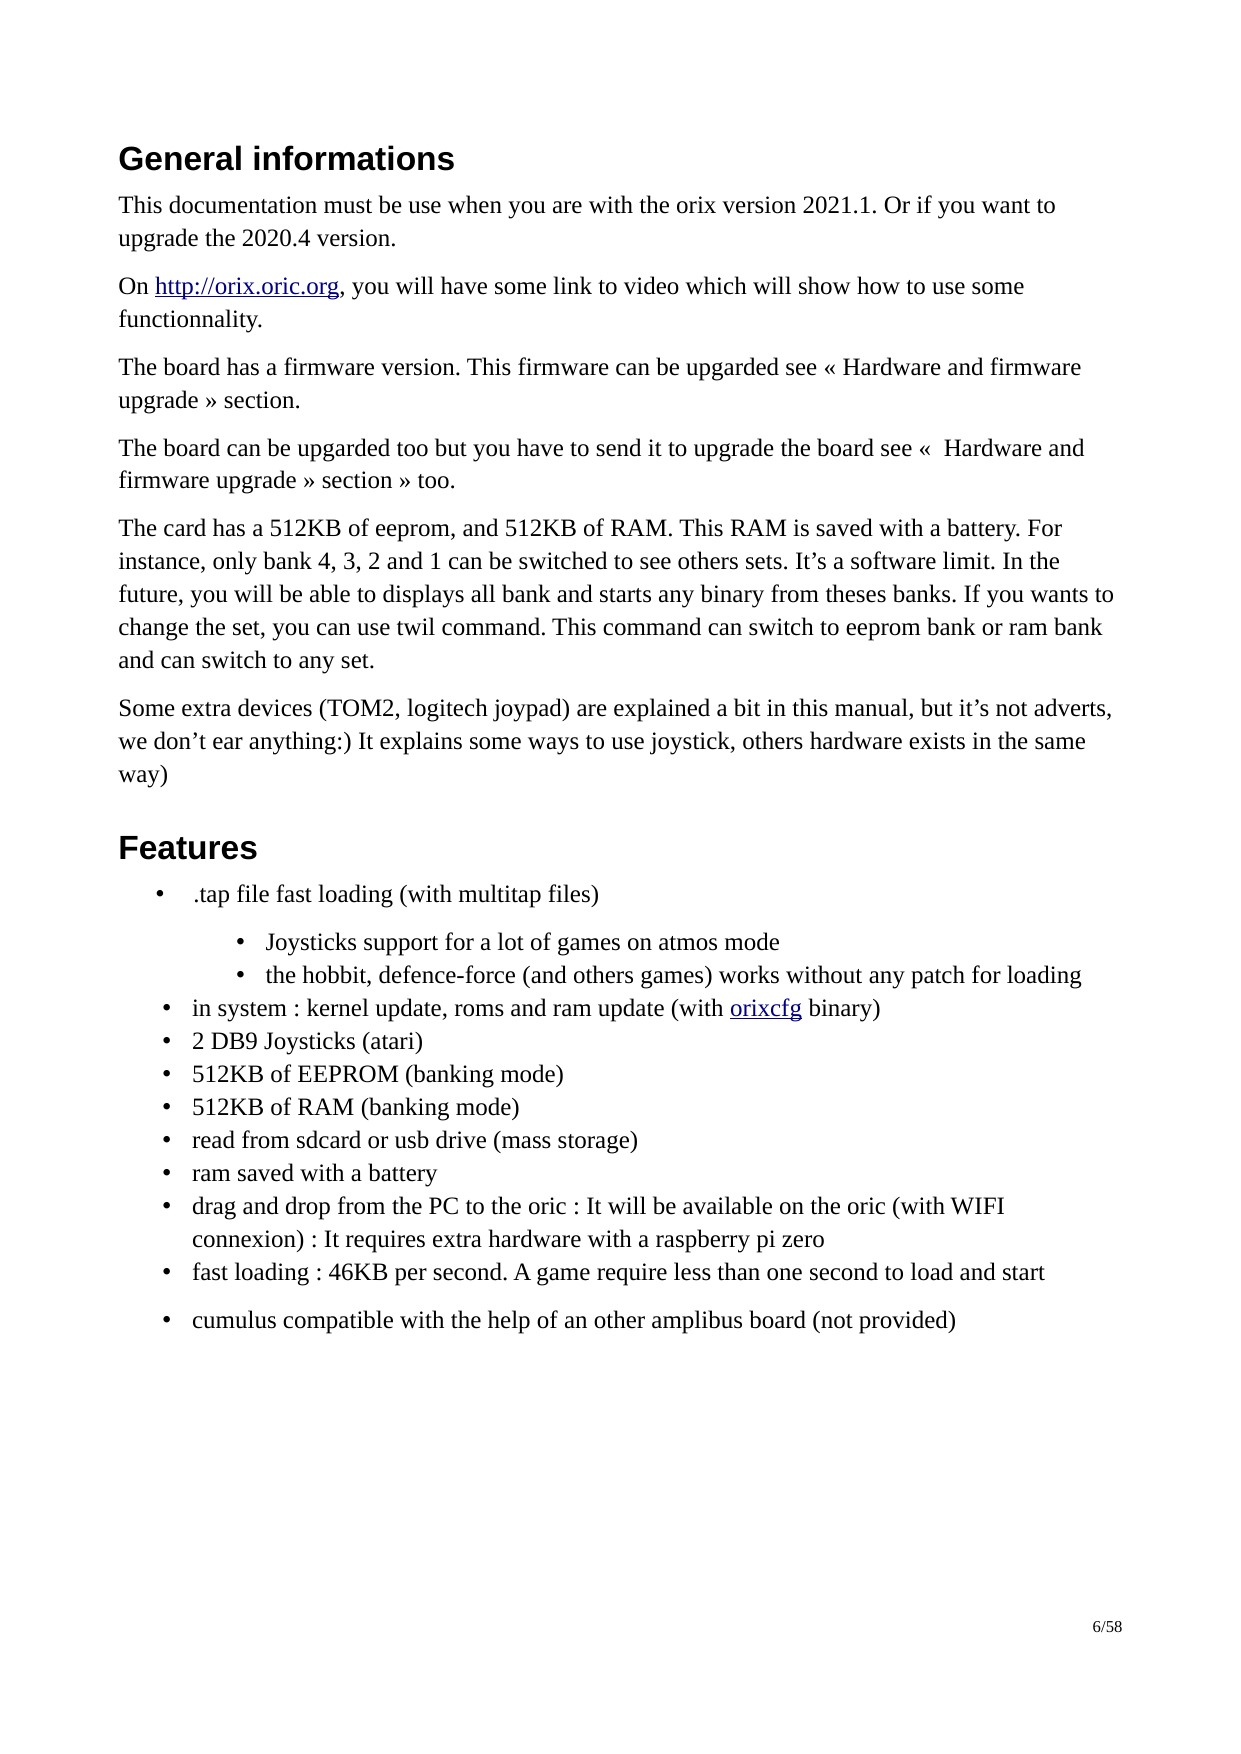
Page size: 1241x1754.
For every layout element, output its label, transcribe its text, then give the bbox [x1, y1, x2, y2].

subtitle Features [118, 828, 1122, 867]
text The board has a firmware version. This firmware can be upgarded see « Hardware and firmware upgrade » section. [118, 352, 1122, 413]
list ram saved with a battery [162, 1158, 1122, 1187]
list drag and drop from the PC to the oric : It will be available on the oric (with WIFI connexion) : It requires extra hardware with a raspberry pi zero [162, 1191, 1122, 1253]
list cumulus compatible with the help of an other amplibus board (not provided) [162, 1305, 1122, 1334]
list the hobbit, defence-force (and others games) works without any patch for loading [236, 960, 1122, 989]
list Joysticks support for a lot of games on atmos mode [236, 927, 1122, 956]
text Some extra devices (TOM2, logitech joypad) are explained a bit in this manual, but it’s not adverts, we don’t ear anything:) It explains some ways to use joystick, others hardware exists in the same way) [118, 693, 1122, 788]
text The board can be upgarded too but you have to send it to upgrade the board see « Hardware and firmware upgrade » section » too. [118, 433, 1122, 494]
list 512KB of RAM (banking mode) [162, 1092, 1122, 1121]
list in system : kernel update, roms and ram update (with orixcfg binary) [162, 993, 1122, 1022]
text On http://orix.oric.org, you will have some link to video which will show how to use some functionnality. [118, 271, 1122, 333]
text This documentation must be use when you are with the orix version 2021.1. Or if you want to upgrade the 2020.4 version. [118, 190, 1122, 252]
list 512KB of EEPROM (banking mode) [162, 1059, 1122, 1088]
list .tap file fast loading (with multitap files) [156, 879, 1122, 908]
subtitle General informations [118, 139, 1122, 178]
text The card has a 512KB of eeprom, and 512KB of RAM. This RAM is saved with a battery. For instance, only bank 4, 3, 2 and 1 can be switched to see others sets. It’s a software limit. In the future, you will be able to displays all bank and starts any binary from theses banks. If you wants to change the set, you can use twil command. This command can switch to eeprom bank or ram bank and can switch to any set. [118, 513, 1122, 674]
list fast loading : 46KB per second. A game require less than one second to load and start [162, 1257, 1122, 1286]
list read from sdcard or usb drive (mass storage) [162, 1125, 1122, 1154]
list 2 DB9 Joysticks (atari) [162, 1026, 1122, 1055]
